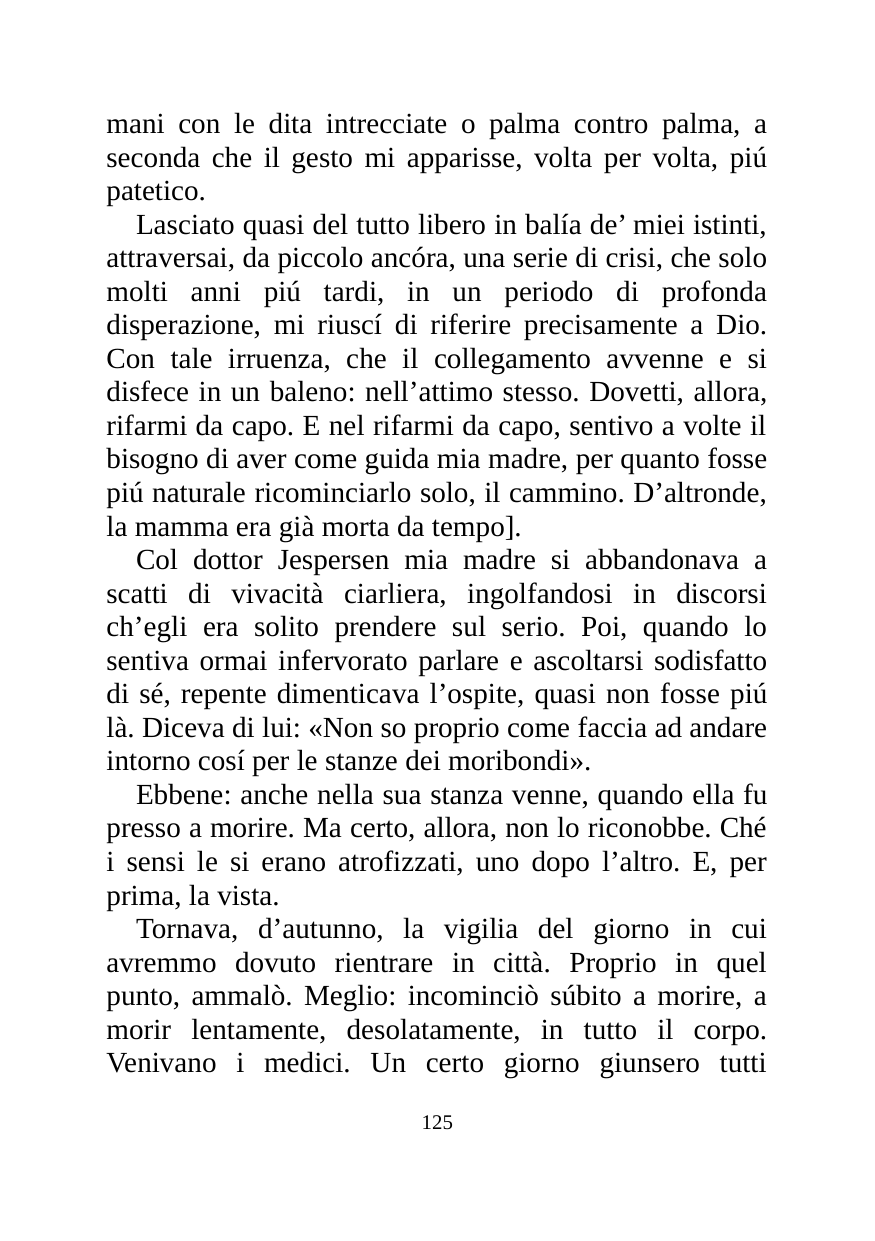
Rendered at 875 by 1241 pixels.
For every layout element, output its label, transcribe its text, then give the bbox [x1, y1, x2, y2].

text Ebbene: anche nella sua stanza venne, quando ella fu presso a morire. Ma certo, allora, non lo riconobbe. Ché i sensi le si erano atrofizzati, uno dopo l’altro. E, per prima, la vista. [106, 777, 768, 911]
text mani con le dita intrecciate o palma contro palma, a seconda che il gesto mi apparisse, volta per volta, piú patetico. [106, 106, 768, 207]
text Tornava, d’autunno, la vigilia del giorno in cui avremmo dovuto rientrare in città. Proprio in quel punto, ammalò. Meglio: incominciò súbito a morire, a morir lentamente, desolatamente, in tutto il corpo. Venivano i medici. Un certo giorno giunsero tutti [106, 911, 768, 1079]
text Lasciato quasi del tutto libero in balía de’ miei istinti, attraversai, da piccolo ancóra, una serie di crisi, che solo molti anni piú tardi, in un periodo di profonda disperazione, mi riuscí di riferire precisamente a Dio. Con tale irruenza, che il collegamento avvenne e si disfece in un baleno: nell’attimo stesso. Dovetti, allora, rifarmi da capo. E nel rifarmi da capo, sentivo a volte il bisogno di aver come guida mia madre, per quanto fosse piú naturale ricominciarlo solo, il cammino. D’altronde, la mamma era già morta da tempo]. [106, 207, 768, 542]
text Col dottor Jespersen mia madre si abbandonava a scatti di vivacità ciarliera, ingolfandosi in discorsi ch’egli era solito prendere sul serio. Poi, quando lo sentiva ormai infervorato parlare e ascoltarsi sodisfatto di sé, repente dimenticava l’ospite, quasi non fosse piú là. Diceva di lui: «Non so proprio come faccia ad andare intorno cosí per le stanze dei moribondi». [106, 542, 768, 777]
